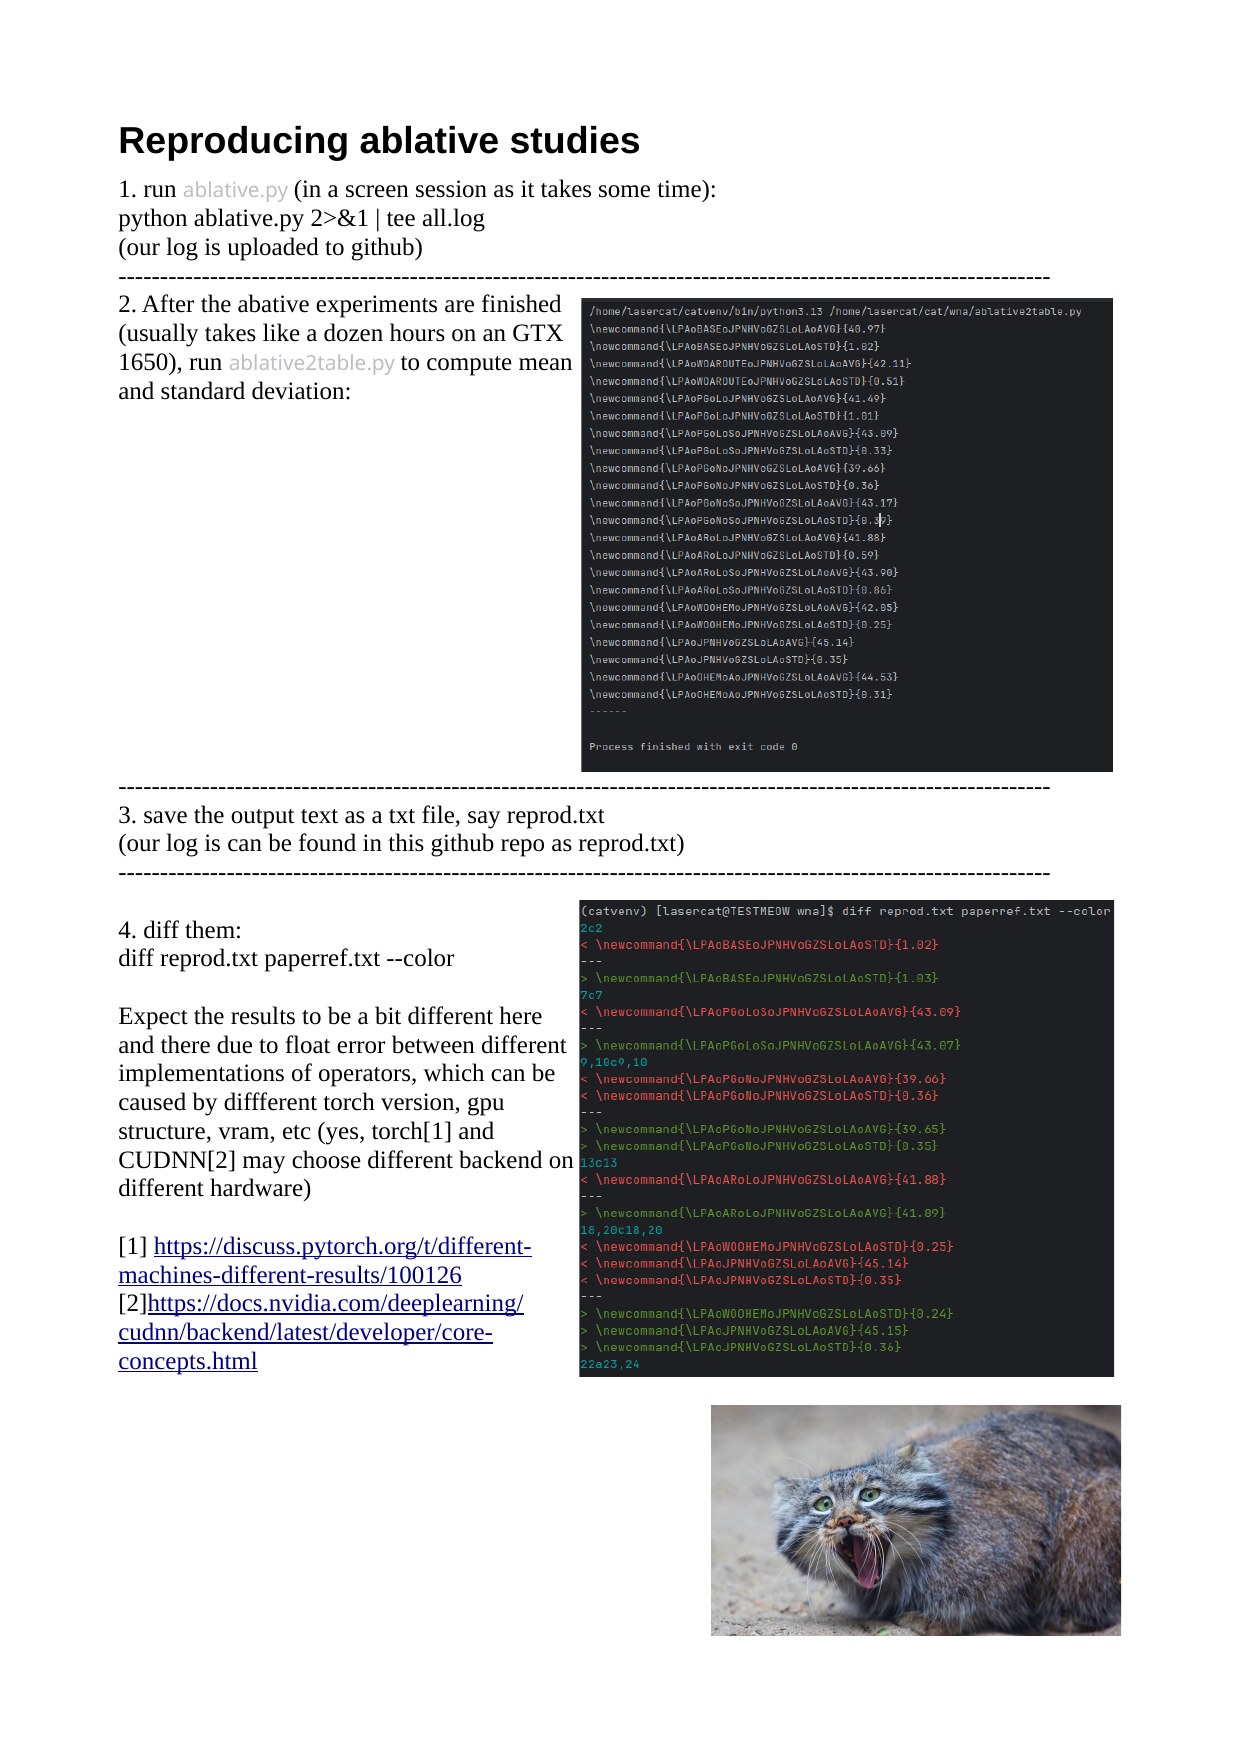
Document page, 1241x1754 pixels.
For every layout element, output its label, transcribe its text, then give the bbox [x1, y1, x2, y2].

picture [711, 1405, 1122, 1636]
text Expect the results to be a bit different here and there due to float error between different implementations of operators, which can be caused by diffferent torch version, gpu structure, vram, etc (yes, torch[1] and CUDNN[2] may choose different backend on different hardware) [118, 1001, 579, 1202]
text ---------------------------------------------------------------------------------------------------------------- [118, 261, 1122, 289]
text python ablative.py 2>&1 | tee all.log [118, 203, 1122, 232]
text (our log is can be found in this github repo as reprod.txt) [118, 828, 1122, 857]
text [1] https://discuss.pytorch.org/t/different-machines-different-results/100126 [118, 1231, 579, 1288]
text diff reprod.txt paperref.txt --color [118, 943, 579, 972]
text (our log is uploaded to github) [118, 232, 1122, 261]
picture [579, 900, 1115, 1377]
text 3. save the output text as a txt file, say reprod.txt [118, 800, 1122, 828]
text ---------------------------------------------------------------------------------------------------------------- [118, 664, 1122, 800]
subtitle Reproducing ablative studies [118, 118, 1122, 161]
text 1. run ablative.py (in a screen session as it takes some time): [118, 174, 1122, 203]
text 4. diff them: [118, 915, 579, 943]
text [2]https://docs.nvidia.com/deeplearning/cudnn/backend/latest/developer/core-concepts.html [118, 1288, 579, 1375]
text 2. After the abative experiments are finished (usually takes like a dozen hours on an GTX 1650), run ablative2table.py to compute mean and standard deviation: [118, 289, 1122, 405]
text ---------------------------------------------------------------------------------------------------------------- [118, 857, 1122, 886]
